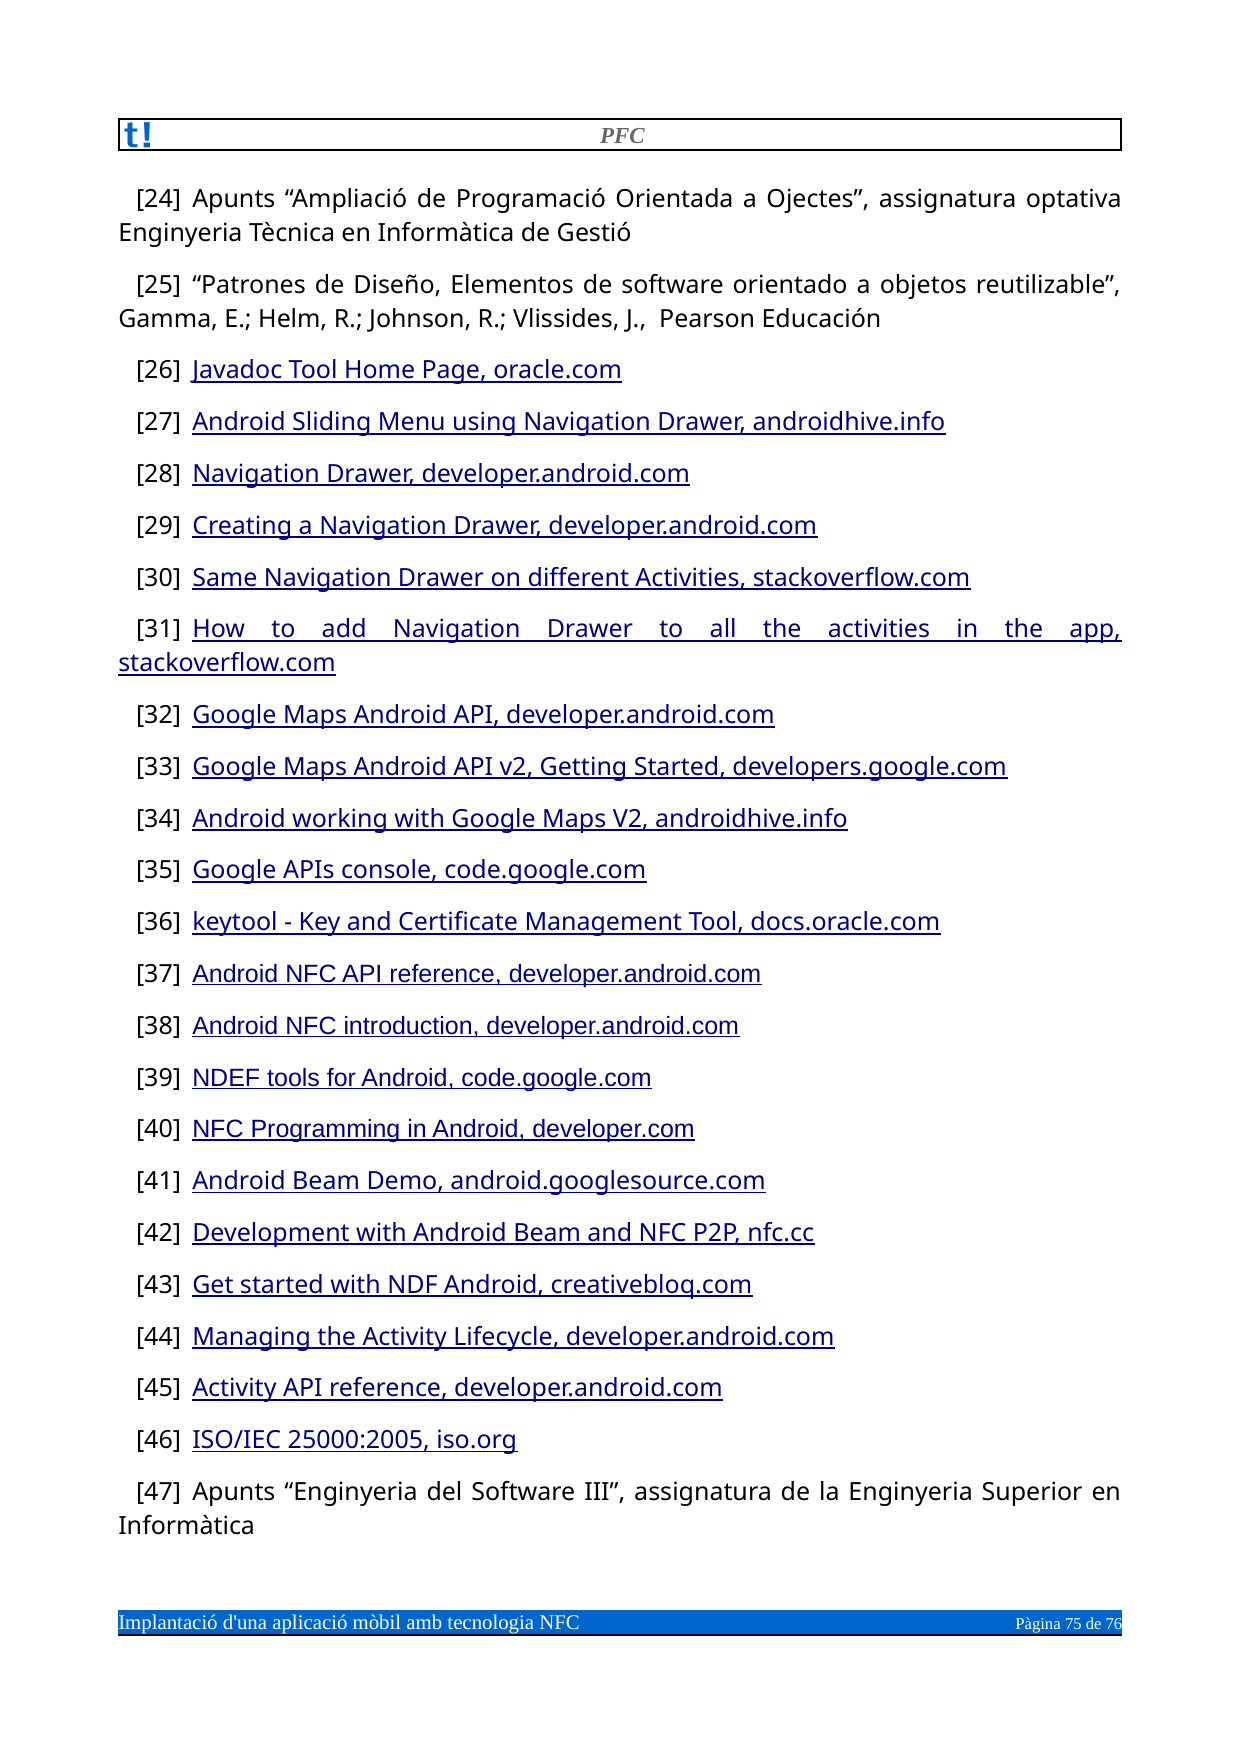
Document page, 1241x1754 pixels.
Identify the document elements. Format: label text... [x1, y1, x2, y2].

text [33] Google Maps Android API v2, Getting Started, developers.google.com [118, 749, 1122, 783]
text [35] Google APIs console, code.google.com [118, 852, 1122, 886]
text [44] Managing the Activity Lifecycle, developer.android.com [118, 1318, 1122, 1352]
text [45] Activity API reference, developer.android.com [118, 1370, 1122, 1404]
text [29] Creating a Navigation Drawer, developer.android.com [118, 507, 1122, 542]
text [26] Javadoc Tool Home Page, oracle.com [118, 352, 1122, 386]
text [25] “Patrones de Diseño, Elementos de software orientado a objetos reutilizable”, Gamma, E.; Helm, R.; Johnson, R.; Vlissides, J., Pearson Educación [118, 266, 1122, 334]
picture [123, 121, 151, 148]
text [38] Android NFC introduction, developer.android.com [118, 1007, 1122, 1042]
text [30] Same Navigation Drawer on different Activities, stackoverflow.com [118, 559, 1122, 593]
text [41] Android Beam Demo, android.googlesource.com [118, 1163, 1122, 1197]
text [46] ISO/IEC 25000:2005, iso.org [118, 1422, 1122, 1456]
text [36] keytool - Key and Certificate Management Tool, docs.oracle.com [118, 904, 1122, 938]
text [40] NFC Programming in Android, developer.com [118, 1111, 1122, 1145]
text [24] Apunts “Ampliació de Programació Orientada a Ojectes”, assignatura optativa Enginyeria Tècnica en Informàtica de Gestió [118, 181, 1122, 249]
text [47] Apunts “Enginyeria del Software III”, assignatura de la Enginyeria Superior en Informàtica [118, 1473, 1122, 1542]
text [42] Development with Android Beam and NFC P2P, nfc.cc [118, 1214, 1122, 1249]
text [28] Navigation Drawer, developer.android.com [118, 456, 1122, 490]
text [39] NDEF tools for Android, code.google.com [118, 1059, 1122, 1093]
text [27] Android Sliding Menu using Navigation Drawer, androidhive.info [118, 404, 1122, 438]
text [37] Android NFC API reference, developer.android.com [118, 956, 1122, 990]
text [43] Get started with NDF Android, creativebloq.com [118, 1266, 1122, 1300]
text [31] How to add Navigation Drawer to all the activities in the app, stackoverflow.com [118, 611, 1122, 679]
text [32] Google Maps Android API, developer.android.com [118, 697, 1122, 731]
text [34] Android working with Google Maps V2, androidhive.info [118, 800, 1122, 834]
